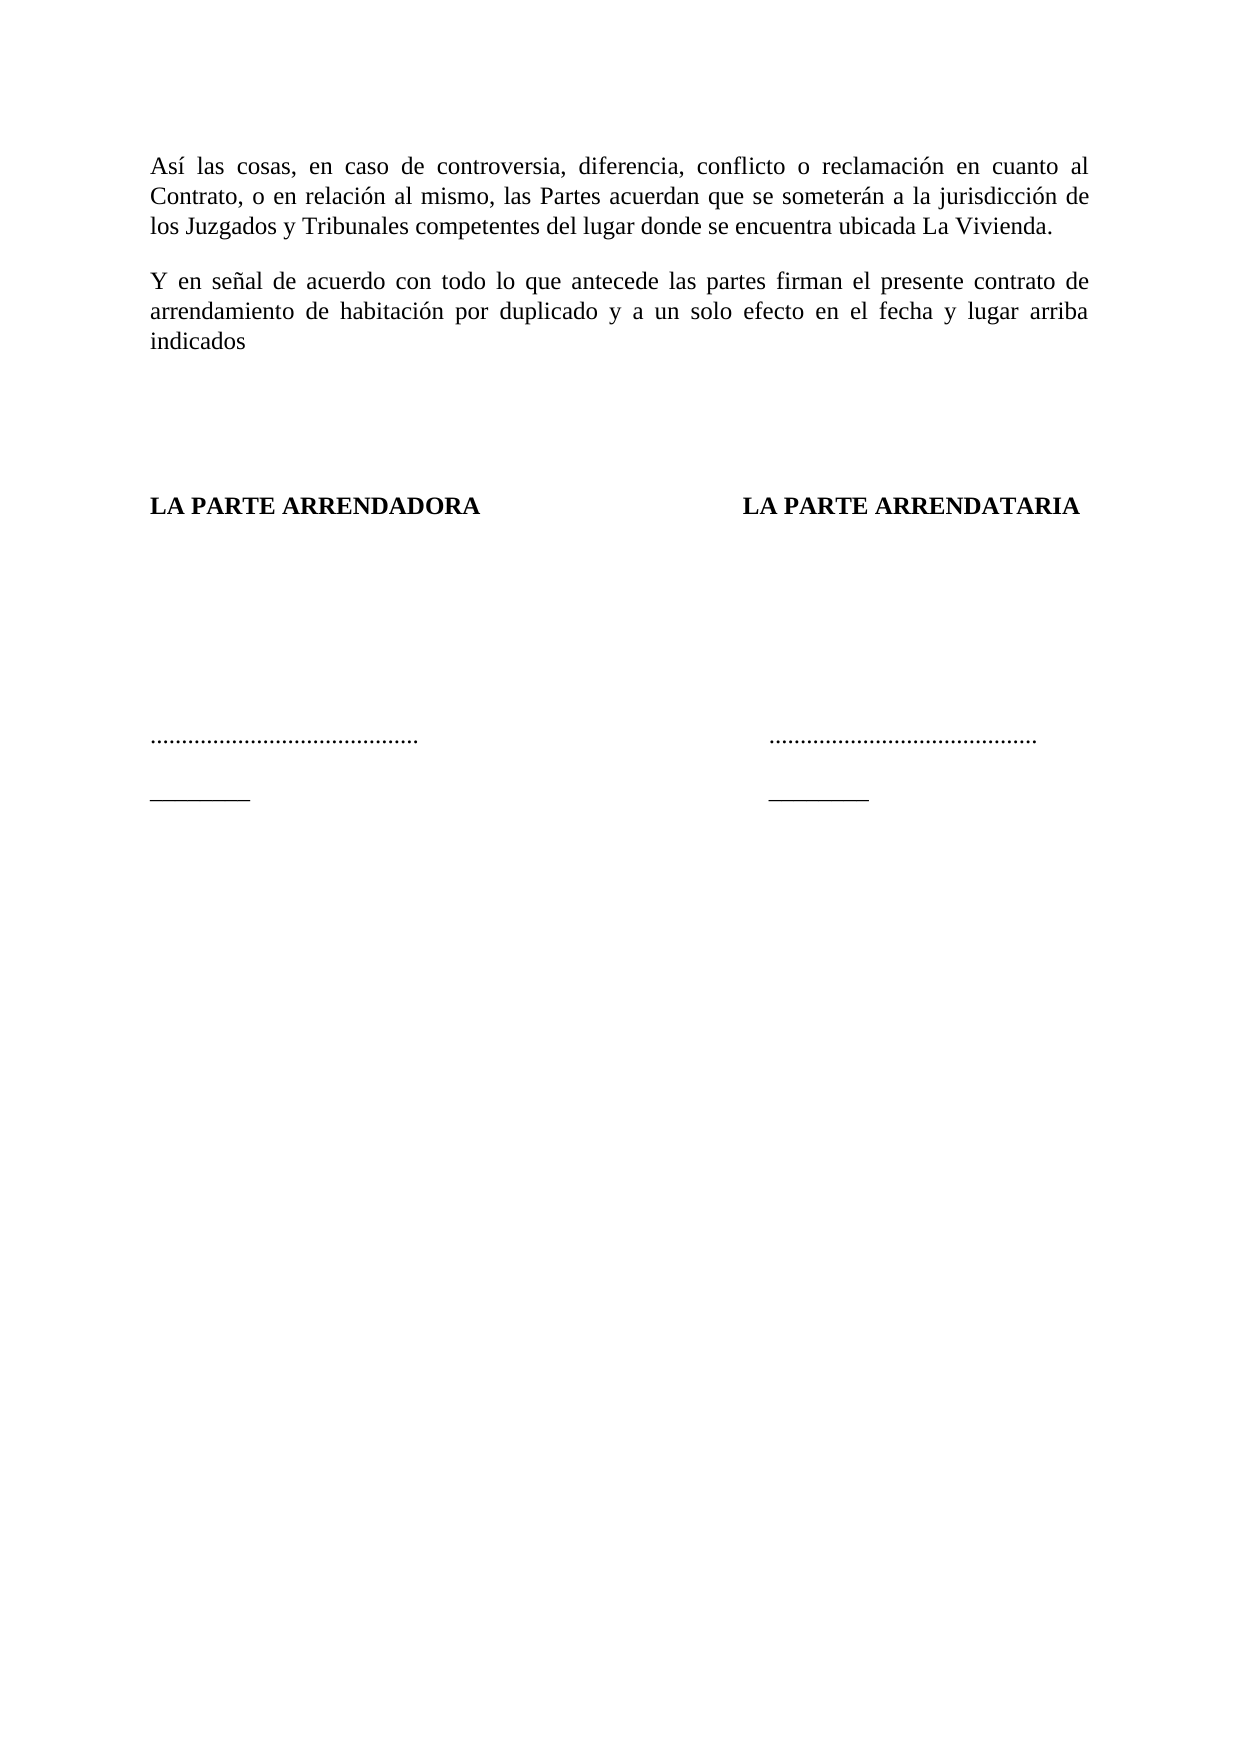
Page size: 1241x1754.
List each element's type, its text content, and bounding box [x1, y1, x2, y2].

text ________ ________ [150, 774, 1090, 804]
text Así las cosas, en caso de controversia, diferencia, conflicto o reclamación en cuanto al Contrato, o en relación al mismo, las Partes acuerdan que se someterán a la jurisdicción de los Juzgados y Tribunales competentes del lugar donde se encuentra ubicada La Vivienda. [150, 150, 1090, 240]
text LA PARTE ARRENDADORA LA PARTE ARRENDATARIA [150, 490, 1090, 520]
text ........................................... ........................................... [150, 630, 1090, 749]
text Y en señal de acuerdo con todo lo que antecede las partes firman el presente contrato de arrendamiento de habitación por duplicado y a un solo efecto en el fecha y lugar arriba indicados [150, 265, 1090, 355]
